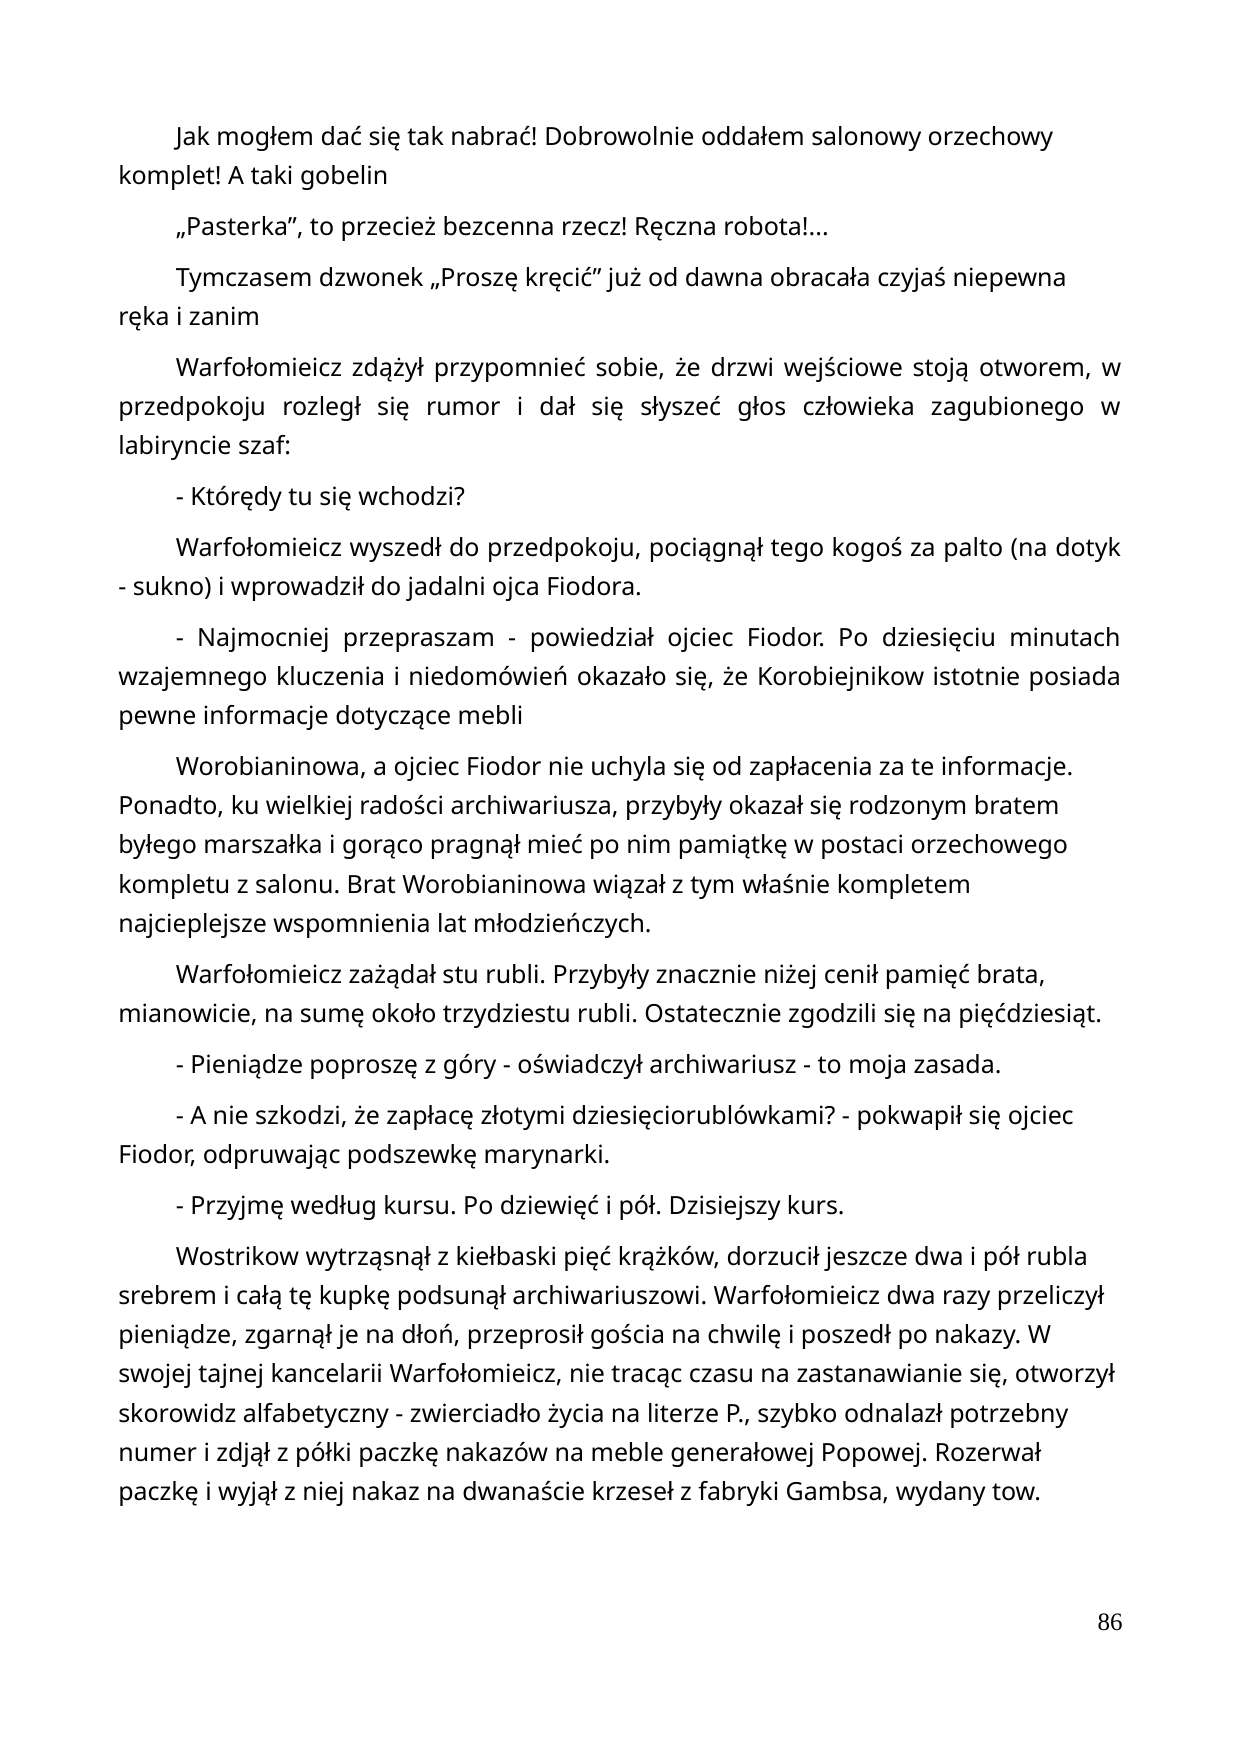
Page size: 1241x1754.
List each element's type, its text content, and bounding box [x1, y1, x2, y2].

text - Którędy tu się wchodzi? [118, 478, 1122, 513]
text - Przyjmę według kursu. Po dziewięć i pół. Dzisiejszy kurs. [118, 1188, 1122, 1222]
text - Najmocniej przepraszam - powiedział ojciec Fiodor. Po dziesięciu minutach wzajemnego kluczenia i niedomówień okazało się, że Korobiejnikow istotnie posiada pewne informacje dotyczące mebli [118, 619, 1122, 732]
text Worobianinowa, a ojciec Fiodor nie uchyla się od zapłacenia za te informacje. Ponadto, ku wielkiej radości archiwariusza, przybyły okazał się rodzonym bratem byłego marszałka i gorąco pragnął mieć po nim pamiątkę w postaci orzechowego kompletu z salonu. Brat Worobianinowa wiązał z tym właśnie kompletem najcieplejsze wspomnienia lat młodzieńczych. [118, 749, 1122, 939]
text Tymczasem dzwonek „Proszę kręcić” już od dawna obracała czyjaś niepewna ręka i zanim [118, 259, 1122, 332]
text „Pasterka”, to przecież bezcenna rzecz! Ręczna robota!... [118, 208, 1122, 242]
text Warfołomieicz zażądał stu rubli. Przybyły znacznie niżej cenił pamięć brata, mianowicie, na sumę około trzydziestu rubli. Ostatecznie zgodzili się na pięćdziesiąt. [118, 956, 1122, 1030]
text Warfołomieicz wyszedł do przedpokoju, pociągnął tego kogoś za palto (na dotyk - sukno) i wprowadził do jadalni ojca Fiodora. [118, 529, 1122, 603]
text Wostrikow wytrząsnął z kiełbaski pięć krążków, dorzucił jeszcze dwa i pół rubla srebrem i całą tę kupkę podsunął archiwariuszowi. Warfołomieicz dwa razy przeliczył pieniądze, zgarnął je na dłoń, przeprosił gościa na chwilę i poszedł po nakazy. W swojej tajnej kancelarii Warfołomieicz, nie tracąc czasu na zastanawianie się, otworzył skorowidz alfabetyczny - zwierciadło życia na literze P., szybko odnalazł potrzebny numer i zdjął z półki paczkę nakazów na meble generałowej Popowej. Rozerwał paczkę i wyjął z niej nakaz na dwanaście krzeseł z fabryki Gambsa, wydany tow. [118, 1238, 1122, 1508]
text - A nie szkodzi, że zapłacę złotymi dziesięciorublówkami? - pokwapił się ojciec Fiodor, odpruwając podszewkę marynarki. [118, 1097, 1122, 1171]
text - Pieniądze poproszę z góry - oświadczył archiwariusz - to moja zasada. [118, 1047, 1122, 1081]
text Warfołomieicz zdążył przypomnieć sobie, że drzwi wejściowe stoją otworem, w przedpokoju rozległ się rumor i dał się słyszeć głos człowieka zagubionego w labiryncie szaf: [118, 349, 1122, 462]
text Jak mogłem dać się tak nabrać! Dobrowolnie oddałem salonowy orzechowy komplet! A taki gobelin [118, 118, 1122, 191]
